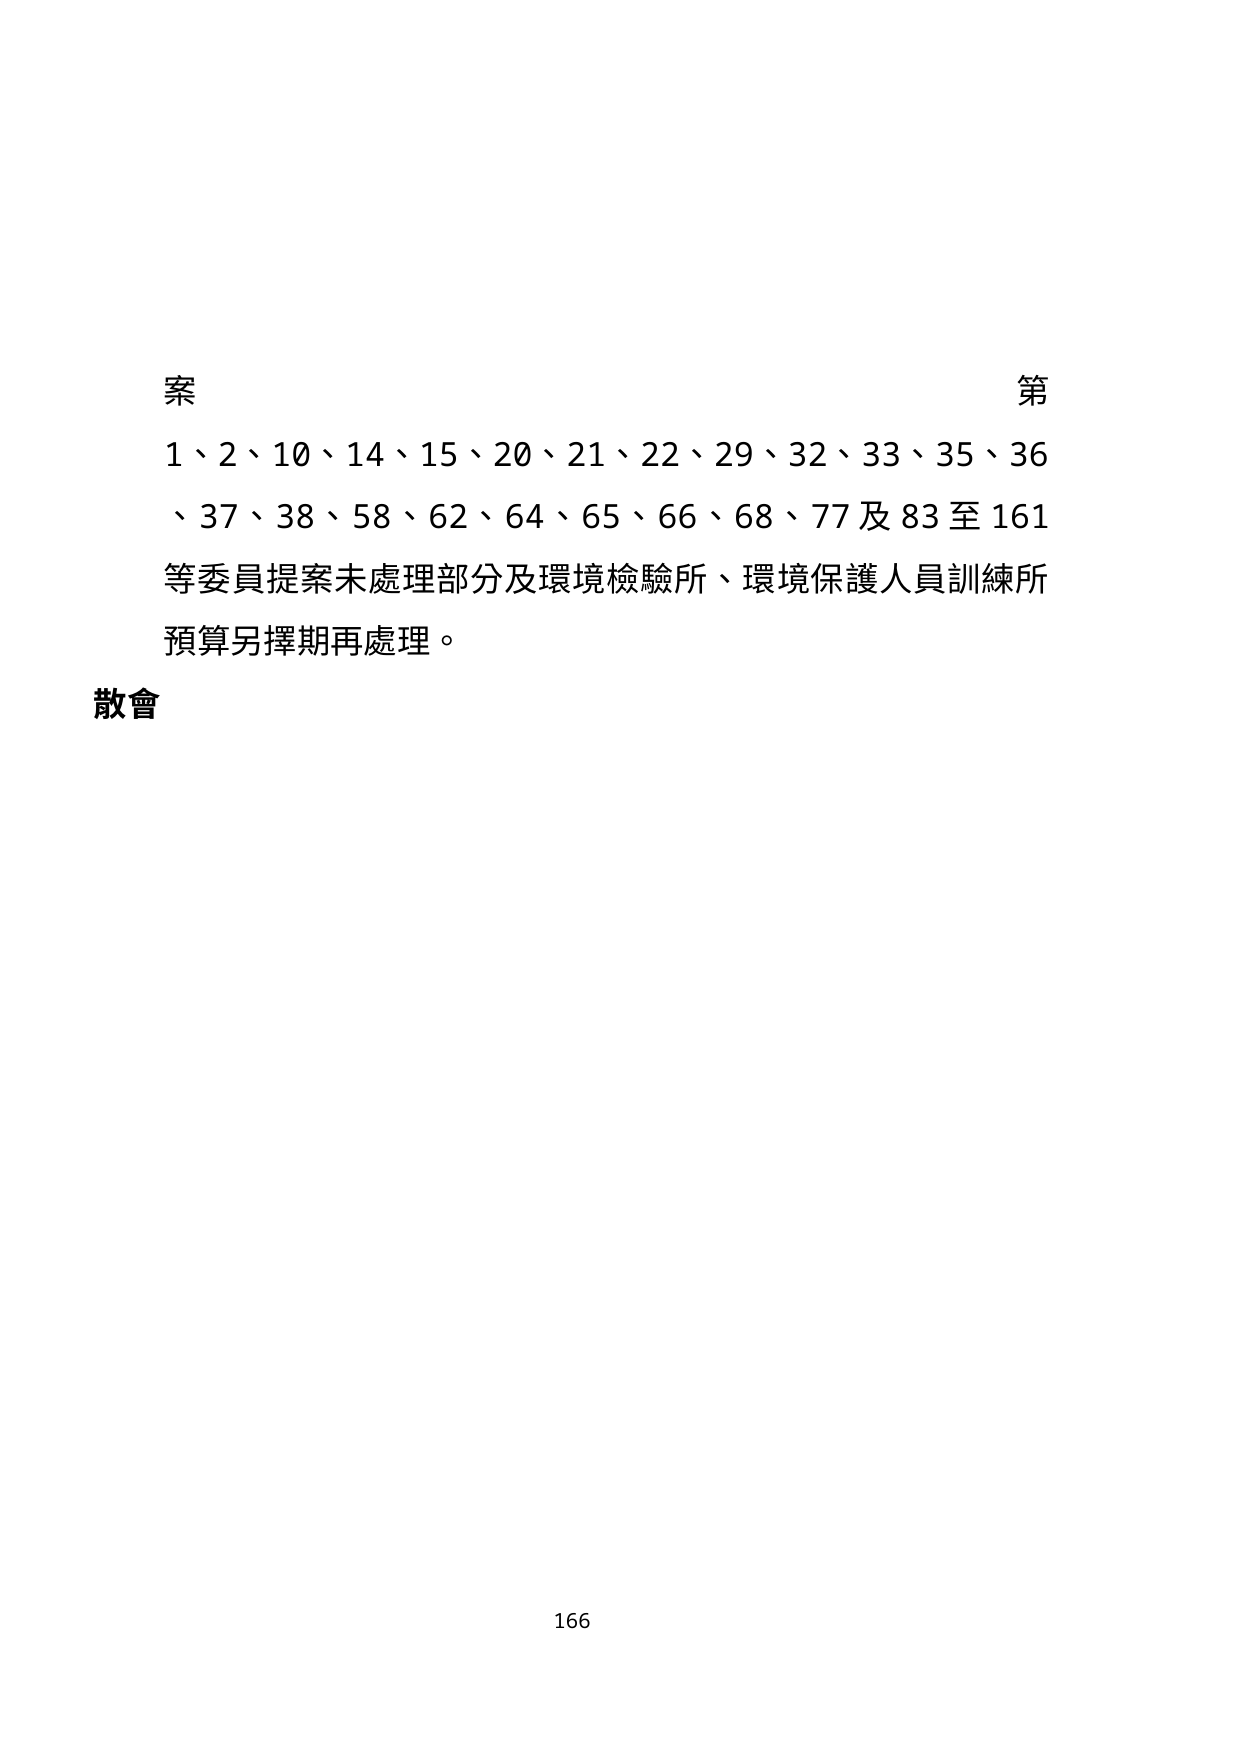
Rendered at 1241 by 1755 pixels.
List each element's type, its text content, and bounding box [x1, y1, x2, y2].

text 案第1、2、10、14、15、20、21、22、29、32、33、35、36、37、38、58、62、64、65、66、68、77及83至161等委員提案未處理部分及環境檢驗所、環境保護人員訓練所預算另擇期再處理。 [94, 347, 1050, 660]
text 散會 [94, 660, 1050, 722]
